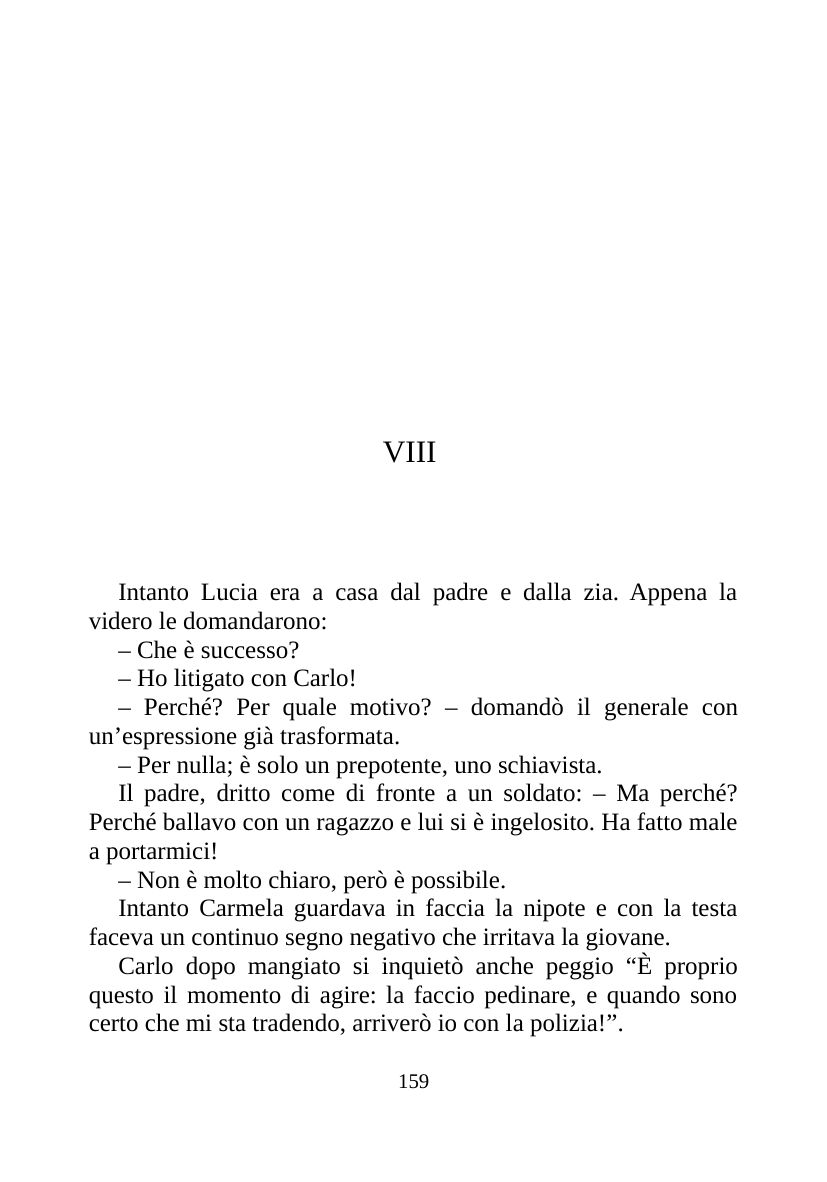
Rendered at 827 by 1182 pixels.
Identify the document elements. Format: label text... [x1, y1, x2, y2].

text – Che è successo? [88, 635, 738, 663]
text Intanto Carmela guardava in faccia la nipote e con la testa faceva un continuo segno negativo che irritava la giovane. [88, 893, 738, 951]
subtitle VIII [88, 433, 738, 469]
text – Per nulla; è solo un prepotente, uno schiavista. [88, 750, 738, 778]
text – Ho litigato con Carlo! [88, 663, 738, 692]
text Carlo dopo mangiato si inquietò anche peggio “È proprio questo il momento di agire: la faccio pedinare, e quando sono certo che mi sta tradendo, arriverò io con la polizia!”. [88, 951, 738, 1037]
text – Non è molto chiaro, però è possibile. [88, 865, 738, 893]
text Il padre, dritto come di fronte a un soldato: – Ma perché? Perché ballavo con un ragazzo e lui si è ingelosito. Ha fatto male a portarmici! [88, 778, 738, 865]
text – Perché? Per quale motivo? – domandò il generale con un’espressione già trasformata. [88, 692, 738, 750]
text Intanto Lucia era a casa dal padre e dalla zia. Appena la videro le domandarono: [88, 577, 738, 635]
